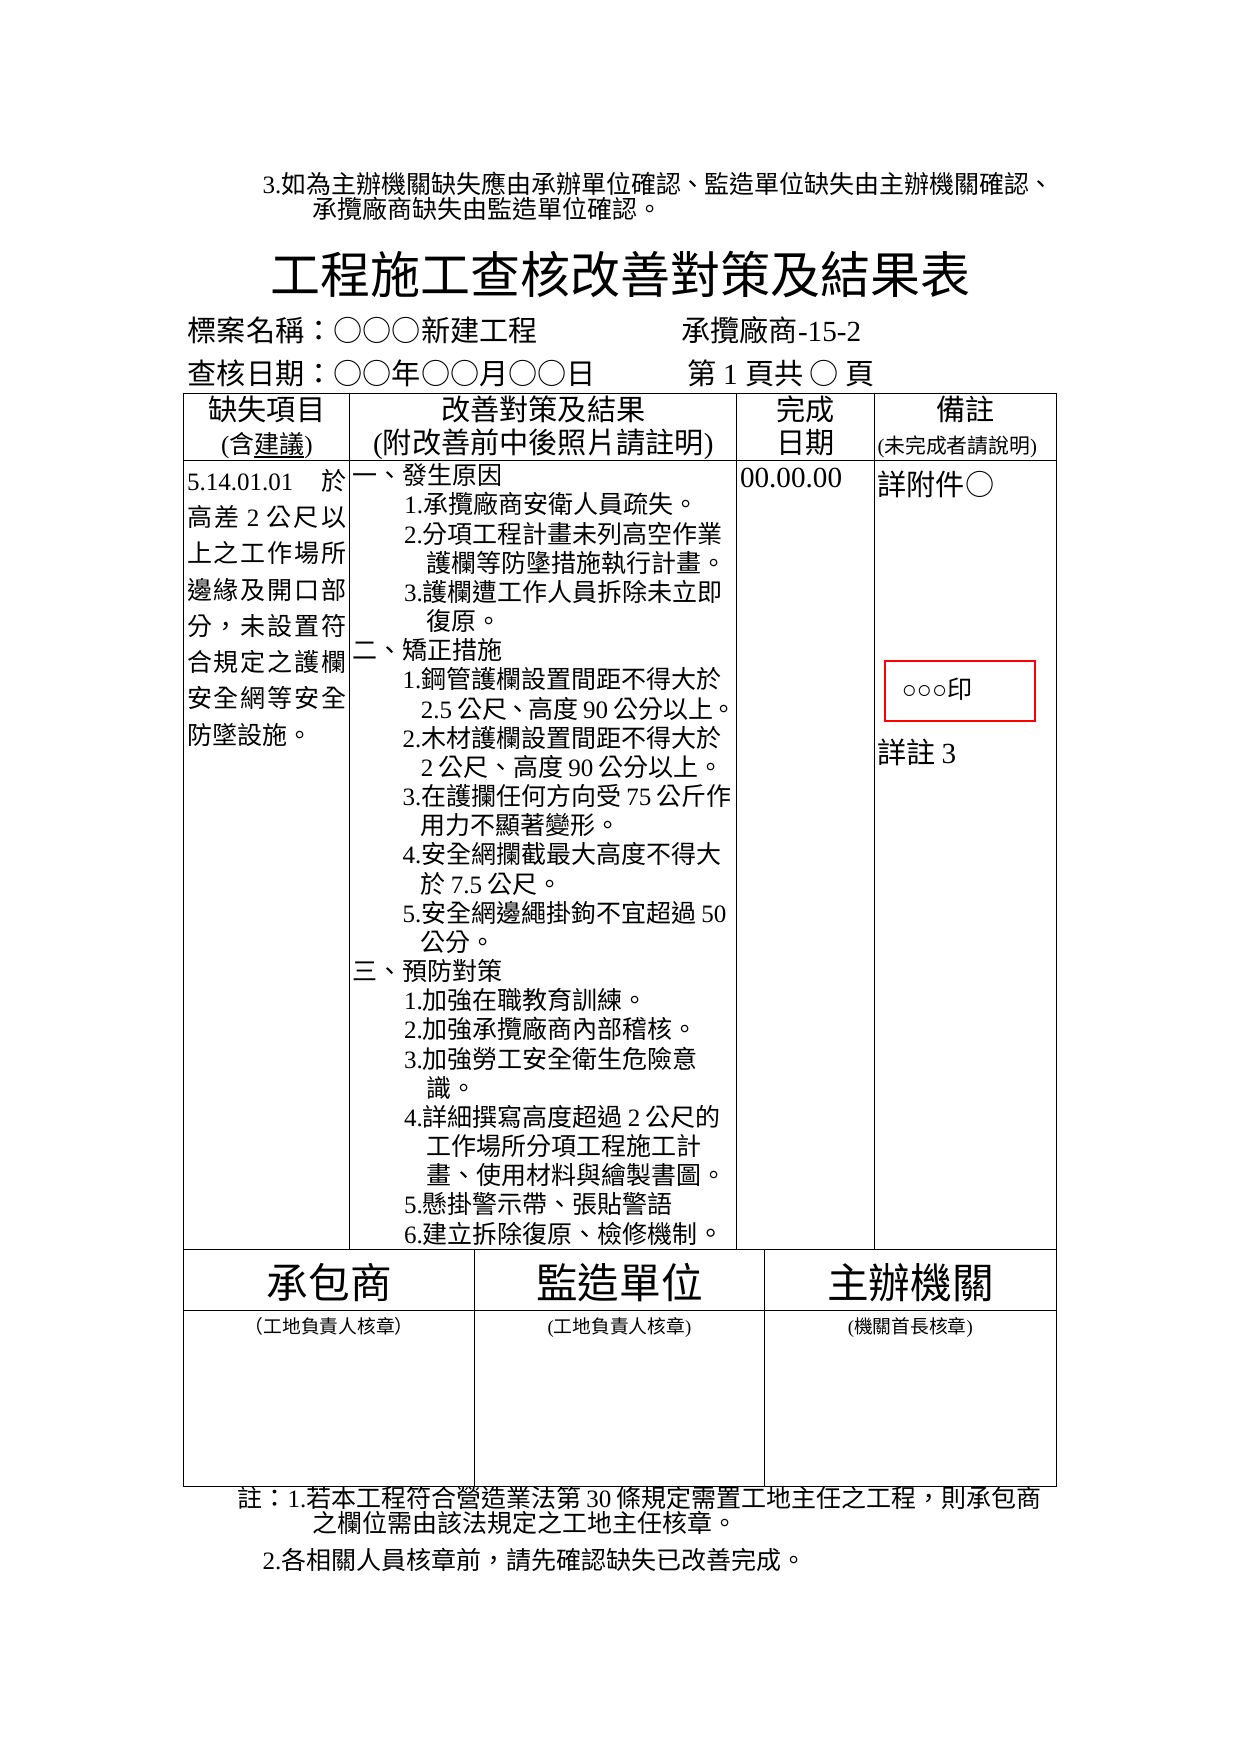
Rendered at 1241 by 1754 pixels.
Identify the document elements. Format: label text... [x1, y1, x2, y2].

table_cell 詳附件○ 詳註3 [875, 461, 1056, 1249]
text 3.如為主辦機關缺失應由承辦單位確認、監造單位缺失由主辦機關確認、承攬廠商缺失由監造單位確認。 [237, 173, 1053, 223]
table_header 備註 (未完成者請說明) [875, 394, 1056, 460]
table_header 完成 日期 [737, 394, 874, 460]
table_cell 00.00.00 [737, 461, 874, 1249]
table_cell 5.14.01.01於高差2公尺以上之工作場所邊緣及開口部分，未設置符合規定之護欄安全網等安全防墜設施。 [184, 461, 349, 1249]
table_cell (工地負責人核章) [475, 1311, 764, 1486]
table_cell 主辦機關 [765, 1250, 1056, 1310]
table_header 缺失項目 (含建議) [184, 394, 349, 460]
table_header 改善對策及結果 (附改善前中後照片請註明) [350, 394, 736, 460]
table_cell 一、發生原因 1.承攬廠商安衛人員疏失。 2.分項工程計畫未列高空作業護欄等防墬措施執行計畫。 3.護欄遭工作人員拆除未立即復原。 二、矯正措施 1.鋼管護欄設置間距不得大於2.5公尺、高度90公分以上。 2.木材護欄設置間距不得大於2公尺、高度90公分以上。 3.在護攔任何方向受75公斤作用力不顯著變形。 4.安全網攔截最大高度不得大於7.5公尺。 5.安全網邊繩掛鉤不宜超過50公分。 三、預防對策 1.加強在職教育訓練。 2.加強承攬廠商內部稽核。 3.加強勞工安全衛生危險意識。 4.詳細撰寫高度超過2公尺的工作場所分項工程施工計畫、使用材料與繪製書圖。 5.懸掛警示帶、張貼警語 6.建立拆除復原、檢修機制。 [350, 461, 736, 1249]
text 標案名稱：○○○新建工程 承攬廠商-15-2 [187, 308, 1053, 350]
table_cell (機關首長核章) [765, 1311, 1056, 1486]
table_cell 承包商 [184, 1250, 474, 1310]
table_cell （工地負責人核章） [184, 1311, 474, 1486]
text 2.各相關人員核章前，請先確認缺失已改善完成。 [237, 1549, 1053, 1574]
text 註：1.若本工程符合營造業法第30條規定需置工地主任之工程，則承包商之欄位需由該法規定之工地主任核章。 [237, 1487, 1053, 1537]
text 查核日期：○○年○○月○○日 第 1 頁共 ○ 頁 [187, 350, 1053, 393]
text 工程施工查核改善對策及結果表 [187, 236, 1053, 308]
table_cell 監造單位 [475, 1250, 764, 1310]
